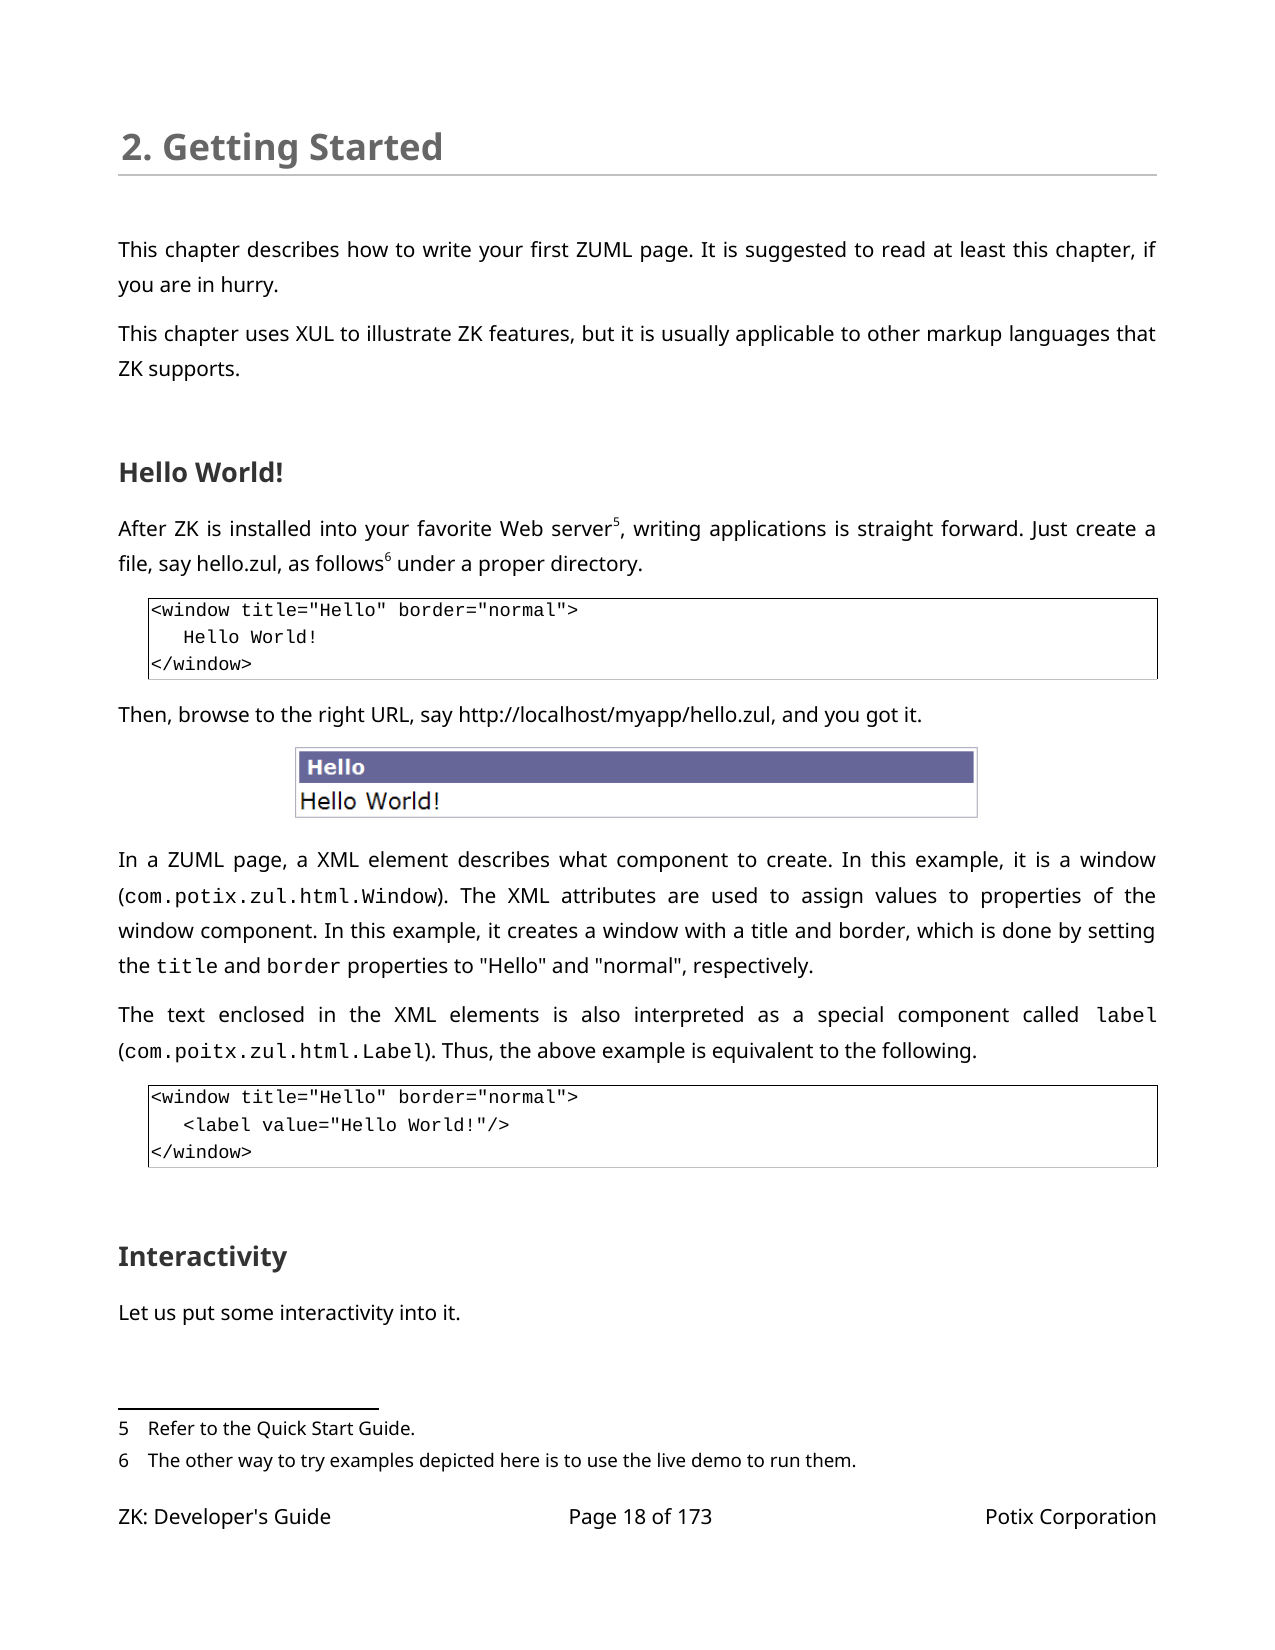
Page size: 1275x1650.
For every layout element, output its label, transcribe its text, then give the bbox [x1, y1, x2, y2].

text Refer to the Quick Start Guide. [118, 1416, 1157, 1441]
text The other way to try examples depicted here is to use the live demo to run them. [118, 1447, 1157, 1473]
subtitle 2. Getting Started [118, 118, 1157, 174]
text <window title="Hello" border="normal"> [149, 1086, 1157, 1109]
subtitle Interactivity [118, 1238, 1157, 1274]
subtitle Hello World! [118, 453, 1157, 490]
text After ZK is installed into your favorite Web server, writing applications is straight forward. Just create a file, say hello.zul, as follows under a proper directory. [118, 514, 1157, 577]
text This chapter describes how to write your first ZUML page. It is suggested to read at least this chapter, if you are in hurry. [118, 235, 1157, 298]
text This chapter uses XUL to illustrate ZK features, but it is usually applicable to other markup languages that ZK supports. [118, 319, 1157, 382]
text Then, browse to the right URL, say http://localhost/myapp/hello.zul, and you got it. [118, 700, 1157, 728]
text The text enclosed in the XML elements is also interpreted as a special component called label (com.poitx.zul.html.Label). Thus, the above example is equivalent to the following. [118, 1001, 1157, 1065]
text Hello World! [149, 625, 1157, 649]
text <window title="Hello" border="normal"> [149, 599, 1157, 622]
text In a ZUML page, a XML element describes what component to create. In this example, it is a window (com.potix.zul.html.Window). The XML attributes are used to assign values to properties of the window component. In this example, it creates a window with a title and border, which is done by setting the title and border properties to "Hello" and "normal", respectively. [118, 749, 1157, 980]
text </window> [149, 652, 1157, 679]
text </window> [149, 1140, 1157, 1167]
text Let us put some interactivity into it. [118, 1298, 1157, 1326]
picture [293, 746, 982, 821]
text <label value="Hello World!"/> [149, 1112, 1157, 1137]
